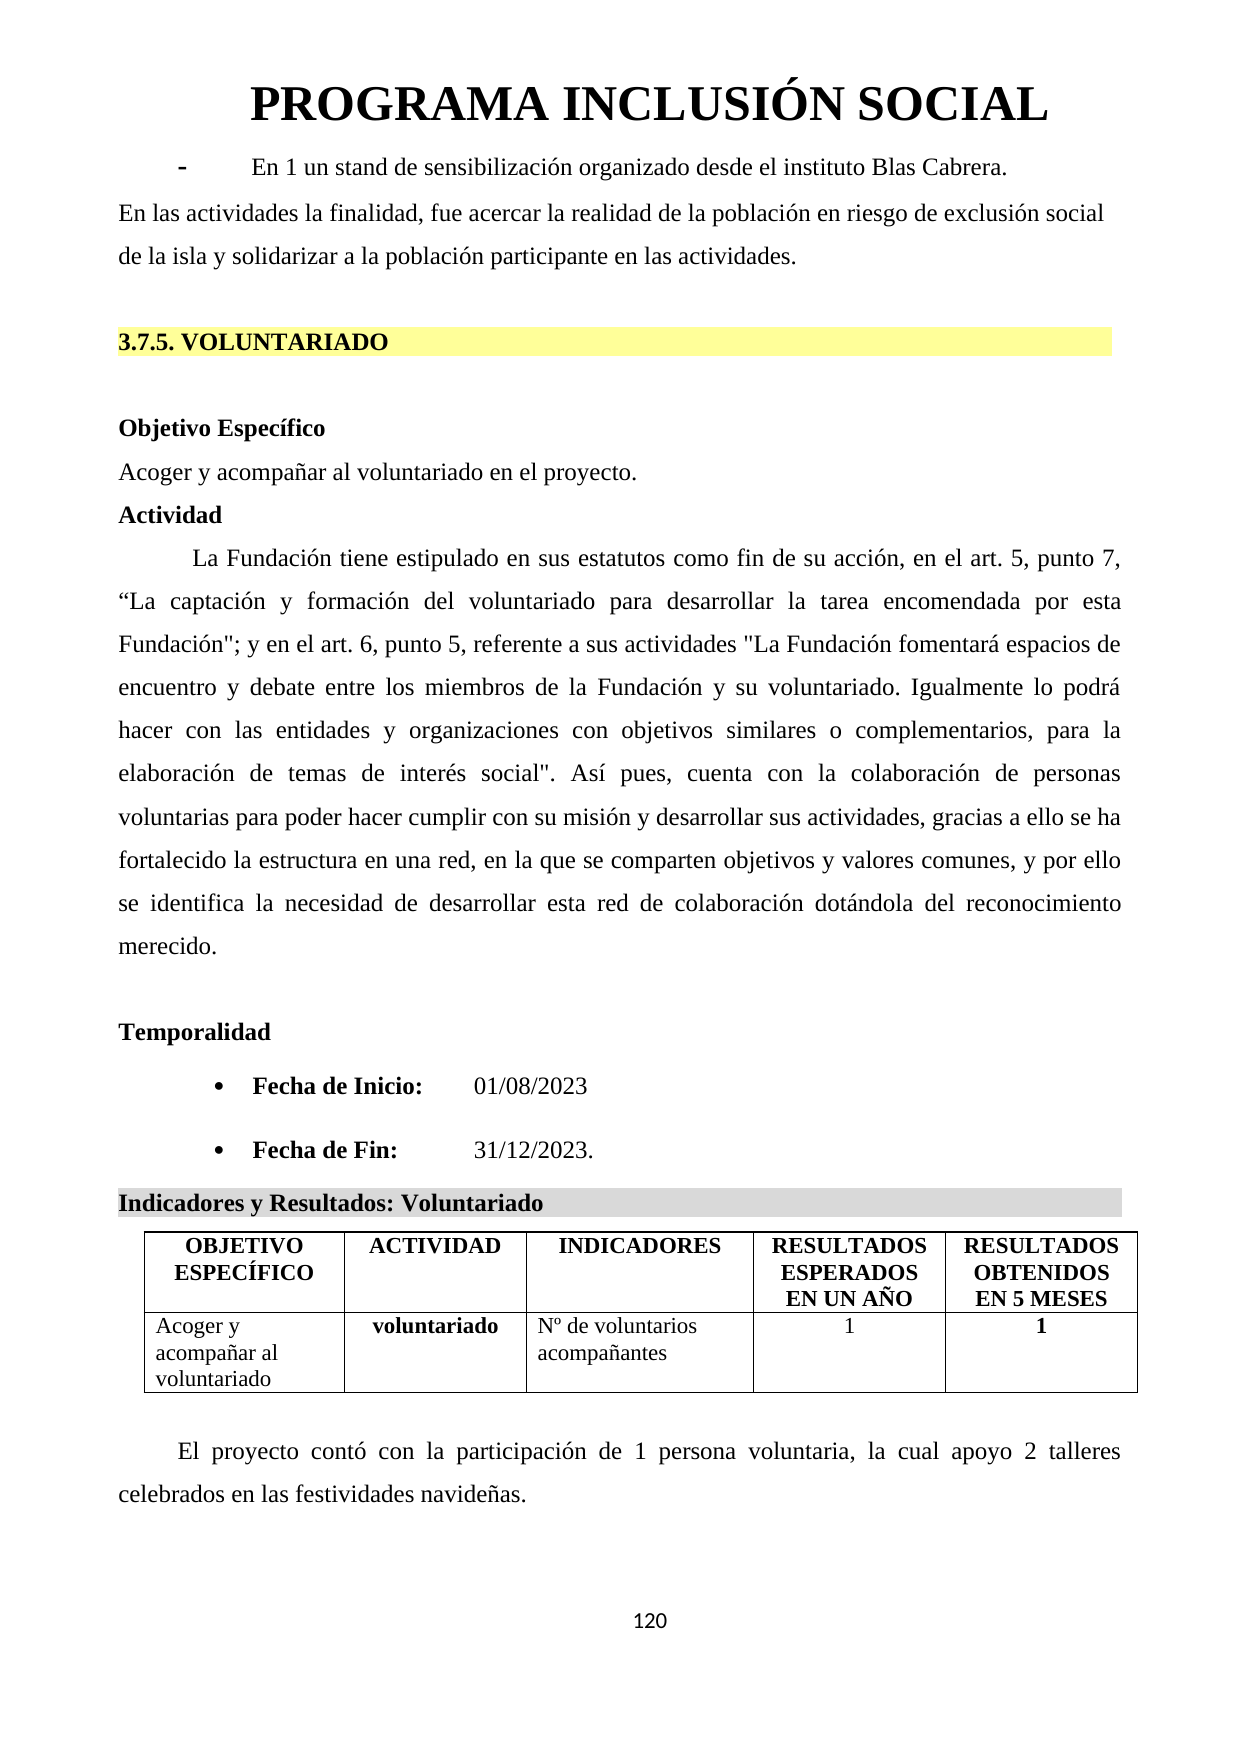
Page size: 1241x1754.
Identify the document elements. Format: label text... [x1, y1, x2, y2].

list Fecha de Inicio: 01/08/2023 [215, 1071, 1122, 1099]
list En las actividades la finalidad, fue acercar la realidad de la población en riesgo de exclusión social de la isla y solidarizar a la población participante en las actividades. [118, 198, 1112, 270]
text Temporalidad [118, 1017, 1122, 1046]
table_header ACTIVIDAD [345, 1233, 526, 1312]
table_header RESULTADOS OBTENIDOS EN 5 MESES [946, 1233, 1137, 1312]
table_cell Nº de voluntarios acompañantes [527, 1313, 753, 1392]
table_cell 1 [946, 1313, 1137, 1392]
text Acoger y acompañar al voluntariado en el proyecto. [118, 457, 1122, 485]
text La Fundación tiene estipulado en sus estatutos como fin de su acción, en el art. 5, punto 7, “La captación y formación del voluntariado para desarrollar la tarea encomendada por esta Fundación"; y en el art. 6, punto 5, referente a sus actividades "La Fundación fomentará espacios de encuentro y debate entre los miembros de la Fundación y su voluntariado. Igualmente lo podrá hacer con las entidades y organizaciones con objetivos similares o complementarios, para la elaboración de temas de interés social". Así pues, cuenta con la colaboración de personas voluntarias para poder hacer cumplir con su misión y desarrollar sus actividades, gracias a ello se ha fortalecido la estructura en una red, en la que se comparten objetivos y valores comunes, y por ello se identifica la necesidad de desarrollar esta red de colaboración dotándola del reconocimiento merecido. [118, 543, 1122, 960]
list Fecha de Fin: 31/12/2023. [215, 1135, 1122, 1163]
table_cell Acoger y acompañar al voluntariado [145, 1313, 344, 1392]
table_header OBJETIVO ESPECÍFICO [145, 1233, 344, 1312]
table_header INDICADORES [527, 1233, 753, 1312]
table_cell 1 [754, 1313, 945, 1392]
table_header RESULTADOS ESPERADOS EN UN AÑO [754, 1233, 945, 1312]
text Actividad [118, 500, 1122, 528]
list En 1 un stand de sensibilización organizado desde el instituto Blas Cabrera. [177, 148, 1112, 181]
text El proyecto contó con la participación de 1 persona voluntaria, la cual apoyo 2 talleres celebrados en las festividades navideñas. [118, 1436, 1122, 1508]
list 3.7.5. VOLUNTARIADO [118, 327, 1112, 356]
text Indicadores y Resultados: Voluntariado [118, 1188, 1122, 1217]
table_cell voluntariado [345, 1313, 526, 1392]
text Objetivo Específico [118, 413, 1122, 442]
